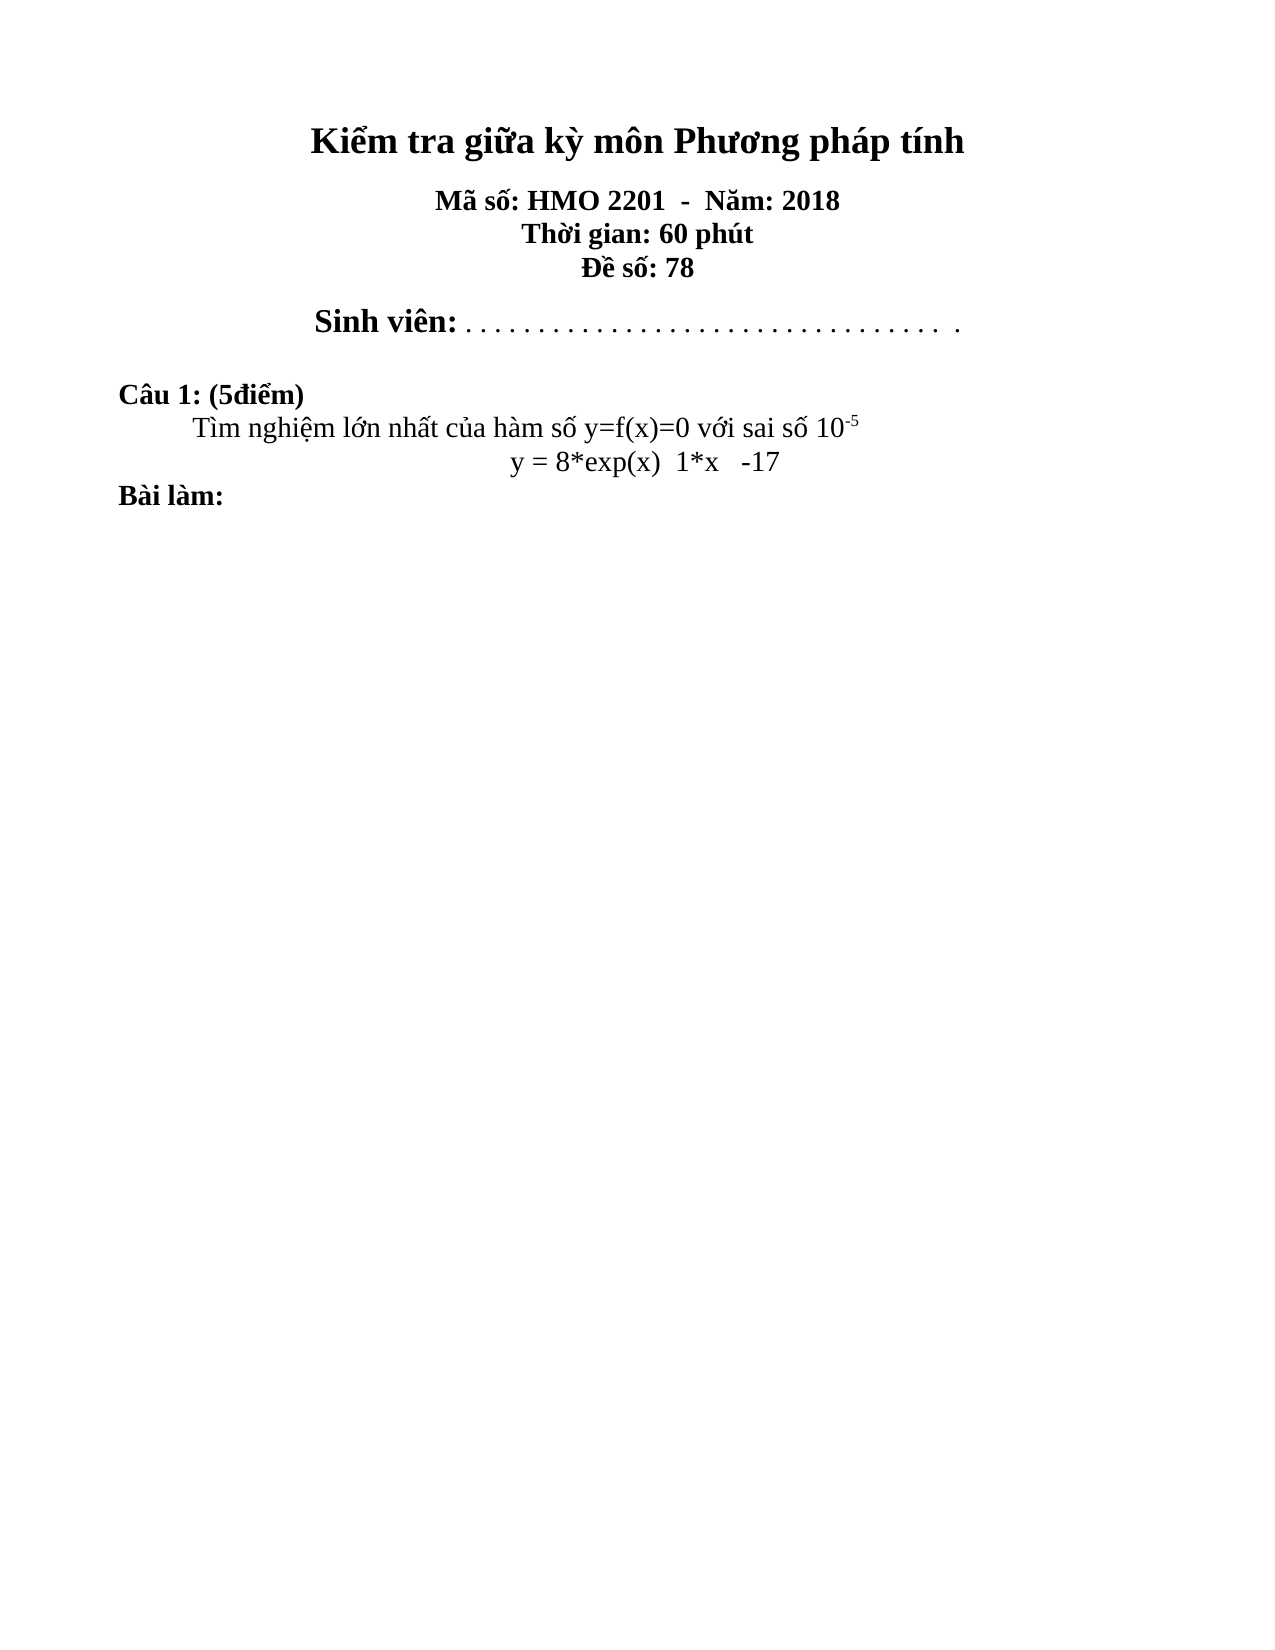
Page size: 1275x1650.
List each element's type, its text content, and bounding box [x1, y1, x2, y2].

text Đề số: 78 [118, 250, 1157, 283]
text Sinh viên: . . . . . . . . . . . . . . . . . . . . . . . . . . . . . . . . . . [118, 301, 1157, 340]
text Kiểm tra giữa kỳ môn Phương pháp tính [118, 118, 1157, 161]
text Thời gian: 60 phút [118, 216, 1157, 250]
text Tìm nghiệm lớn nhất của hàm số y=f(x)=0 với sai số 10-5 [118, 411, 1157, 444]
text Câu 1: (5điểm) [118, 377, 1157, 411]
text y = 8*exp(x) 1*x -17 [118, 444, 1157, 478]
text Bài làm: [118, 478, 1157, 511]
text Mã số: HMO 2201 - Năm: 2018 [118, 183, 1157, 216]
